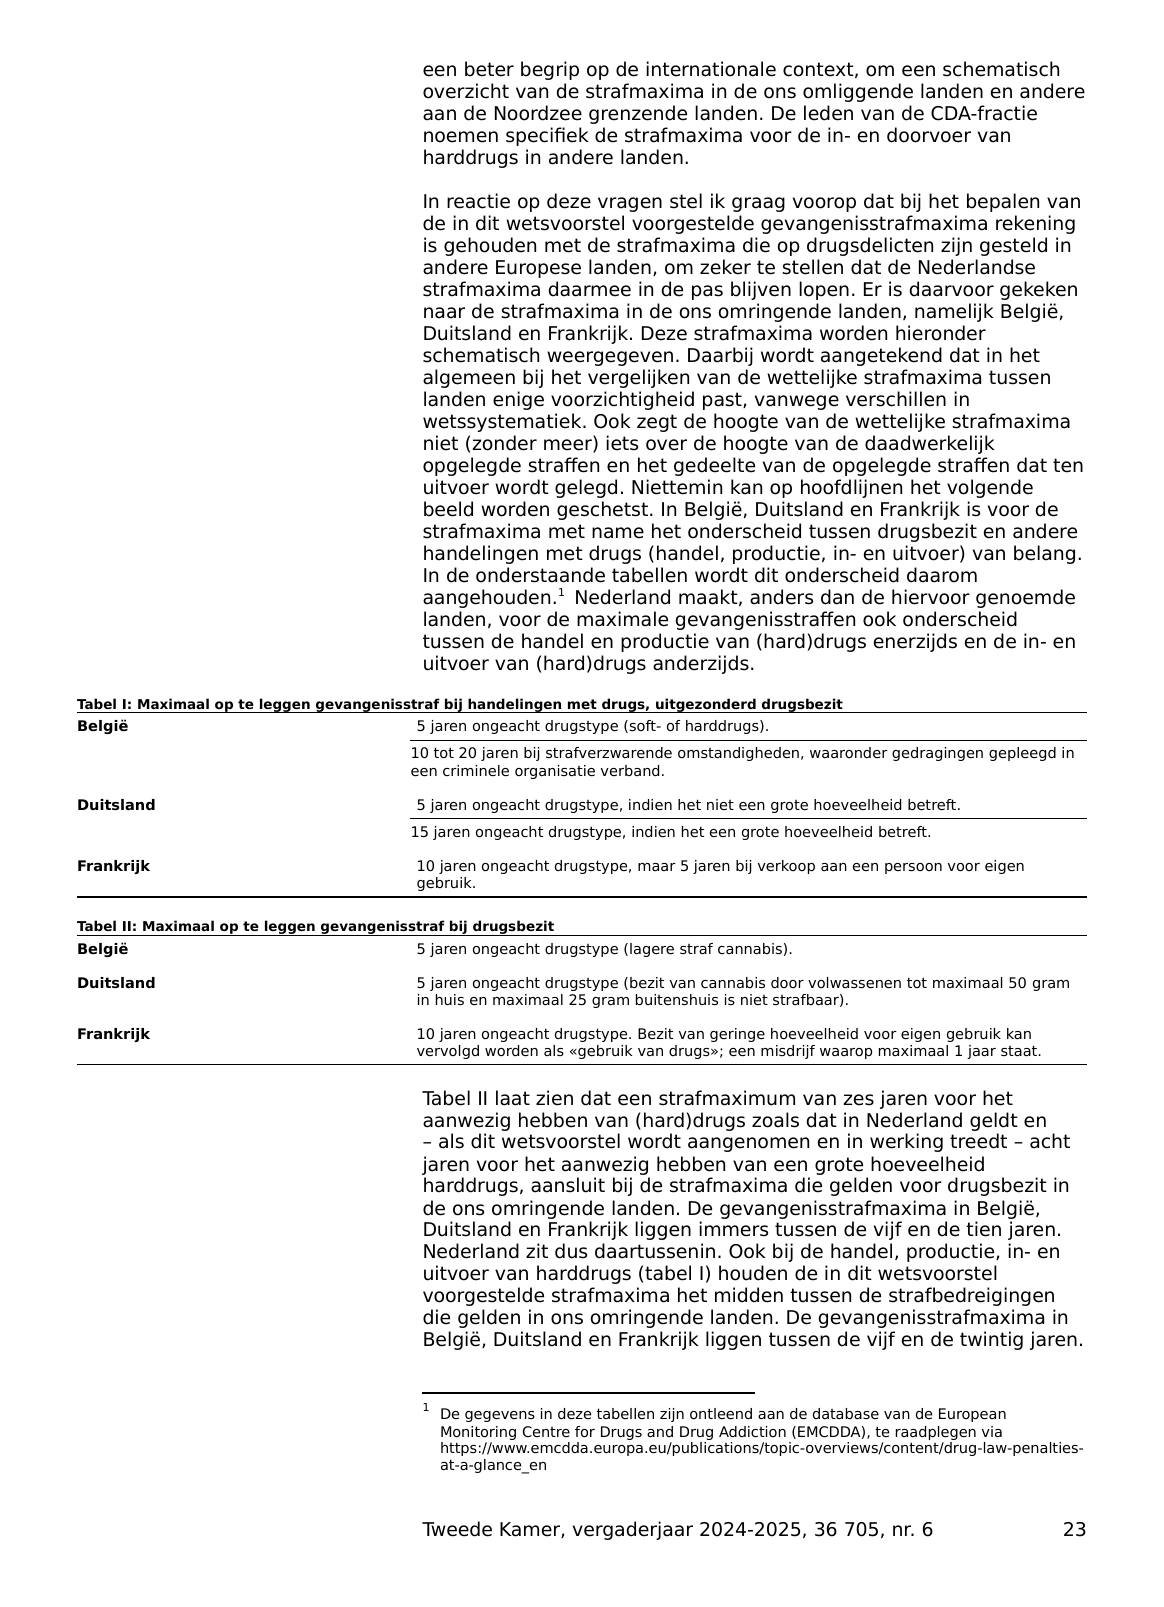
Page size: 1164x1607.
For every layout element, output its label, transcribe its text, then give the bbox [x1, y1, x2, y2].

table_cell Duitsland [77, 975, 410, 1009]
table_cell [77, 779, 1087, 796]
table_cell België [77, 713, 410, 779]
table_cell 10 jaren ongeacht drugstype. Bezit van geringe hoeveelheid voor eigen gebruik kan vervolgd worden als «gebruik van drugs»; een misdrijf waarop maximaal 1 jaar staat. [410, 1026, 1087, 1064]
table_cell 5 jaren ongeacht drugstype (lagere straf cannabis). [410, 936, 1087, 958]
table_cell [410, 958, 1087, 975]
table_cell Duitsland [77, 796, 410, 841]
table_cell 15 jaren ongeacht drugstype, indien het een grote hoeveelheid betreft. [410, 819, 1087, 841]
text De gegevens in deze tabellen zijn ontleend aan de database van de European Monitoring Centre for Drugs and Drug Addiction (EMCDDA), te raadplegen via https://www.emcdda.europa.eu/publications/topic-overviews/content/drug-law-penalties-at-a-glance_en [422, 1402, 1087, 1474]
table_cell 10 tot 20 jaren bij strafverzwarende omstandigheden, waaronder gedragingen gepleegd in een criminele organisatie verband. [410, 741, 1087, 779]
table_cell [77, 958, 410, 975]
table_header Tabel II: Maximaal op te leggen gevangenisstraf bij drugsbezit [77, 919, 1087, 935]
text Tabel II laat zien dat een strafmaximum van zes jaren voor het aanwezig hebben van (hard)drugs zoals dat in Nederland geldt en – als dit wetsvoorstel wordt aangenomen en in werking treedt – acht jaren voor het aanwezig hebben van een grote hoeveelheid harddrugs, aansluit bij de strafmaxima die gelden voor drugsbezit in de ons omringende landen. De gevangenisstrafmaxima in België, Duitsland en Frankrijk liggen immers tussen de vijf en de tien jaren. Nederland zit dus daartussenin. Ook bij de handel, productie, in- en uitvoer van harddrugs (tabel I) houden de in dit wetsvoorstel voorgestelde strafmaxima het midden tussen de strafbedreigingen die gelden in ons omringende landen. De gevangenisstrafmaxima in België, Duitsland en Frankrijk liggen tussen de vijf en de twintig jaren. [422, 1087, 1087, 1351]
table_cell 5 jaren ongeacht drugstype (soft- of harddrugs). [410, 713, 1087, 740]
table_header Tabel I: Maximaal op te leggen gevangenisstraf bij handelingen met drugs, uitgezonderd drugsbezit [77, 697, 1087, 712]
table_cell [77, 841, 1087, 858]
table_cell Frankrijk [77, 1026, 410, 1064]
text een beter begrip op de internationale context, om een schematisch overzicht van de strafmaxima in de ons omliggende landen en andere aan de Noordzee grenzende landen. De leden van de CDA-fractie noemen specifiek de strafmaxima voor de in- en doorvoer van harddrugs in andere landen. [422, 59, 1087, 169]
table_cell 5 jaren ongeacht drugstype (bezit van cannabis door volwassenen tot maximaal 50 gram in huis en maximaal 25 gram buitenshuis is niet strafbaar). [410, 975, 1087, 1009]
table_cell [410, 1009, 1087, 1026]
table_cell [77, 1009, 410, 1026]
table_cell 10 jaren ongeacht drugstype, maar 5 jaren bij verkoop aan een persoon voor eigen gebruik. [410, 858, 1087, 896]
table_cell België [77, 936, 410, 958]
table_cell 5 jaren ongeacht drugstype, indien het niet een grote hoeveelheid betreft. [410, 796, 1087, 818]
text In reactie op deze vragen stel ik graag voorop dat bij het bepalen van de in dit wetsvoorstel voorgestelde gevangenisstrafmaxima rekening is gehouden met de strafmaxima die op drugsdelicten zijn gesteld in andere Europese landen, om zeker te stellen dat de Nederlandse strafmaxima daarmee in de pas blijven lopen. Er is daarvoor gekeken naar de strafmaxima in de ons omringende landen, namelijk België, Duitsland en Frankrijk. Deze strafmaxima worden hieronder schematisch weergegeven. Daarbij wordt aangetekend dat in het algemeen bij het vergelijken van de wettelijke strafmaxima tussen landen enige voorzichtigheid past, vanwege verschillen in wetssystematiek. Ook zegt de hoogte van de wettelijke strafmaxima niet (zonder meer) iets over de hoogte van de daadwerkelijk opgelegde straffen en het gedeelte van de opgelegde straffen dat ten uitvoer wordt gelegd. Niettemin kan op hoofdlijnen het volgende beeld worden geschetst. In België, Duitsland en Frankrijk is voor de strafmaxima met name het onderscheid tussen drugsbezit en andere handelingen met drugs (handel, productie, in- en uitvoer) van belang. In de onderstaande tabellen wordt dit onderscheid daarom aangehouden. Nederland maakt, anders dan de hiervoor genoemde landen, voor de maximale gevangenisstraffen ook onderscheid tussen de handel en productie van (hard)drugs enerzijds en de in- en uitvoer van (hard)drugs anderzijds. [422, 191, 1087, 675]
table_cell Frankrijk [77, 858, 410, 896]
